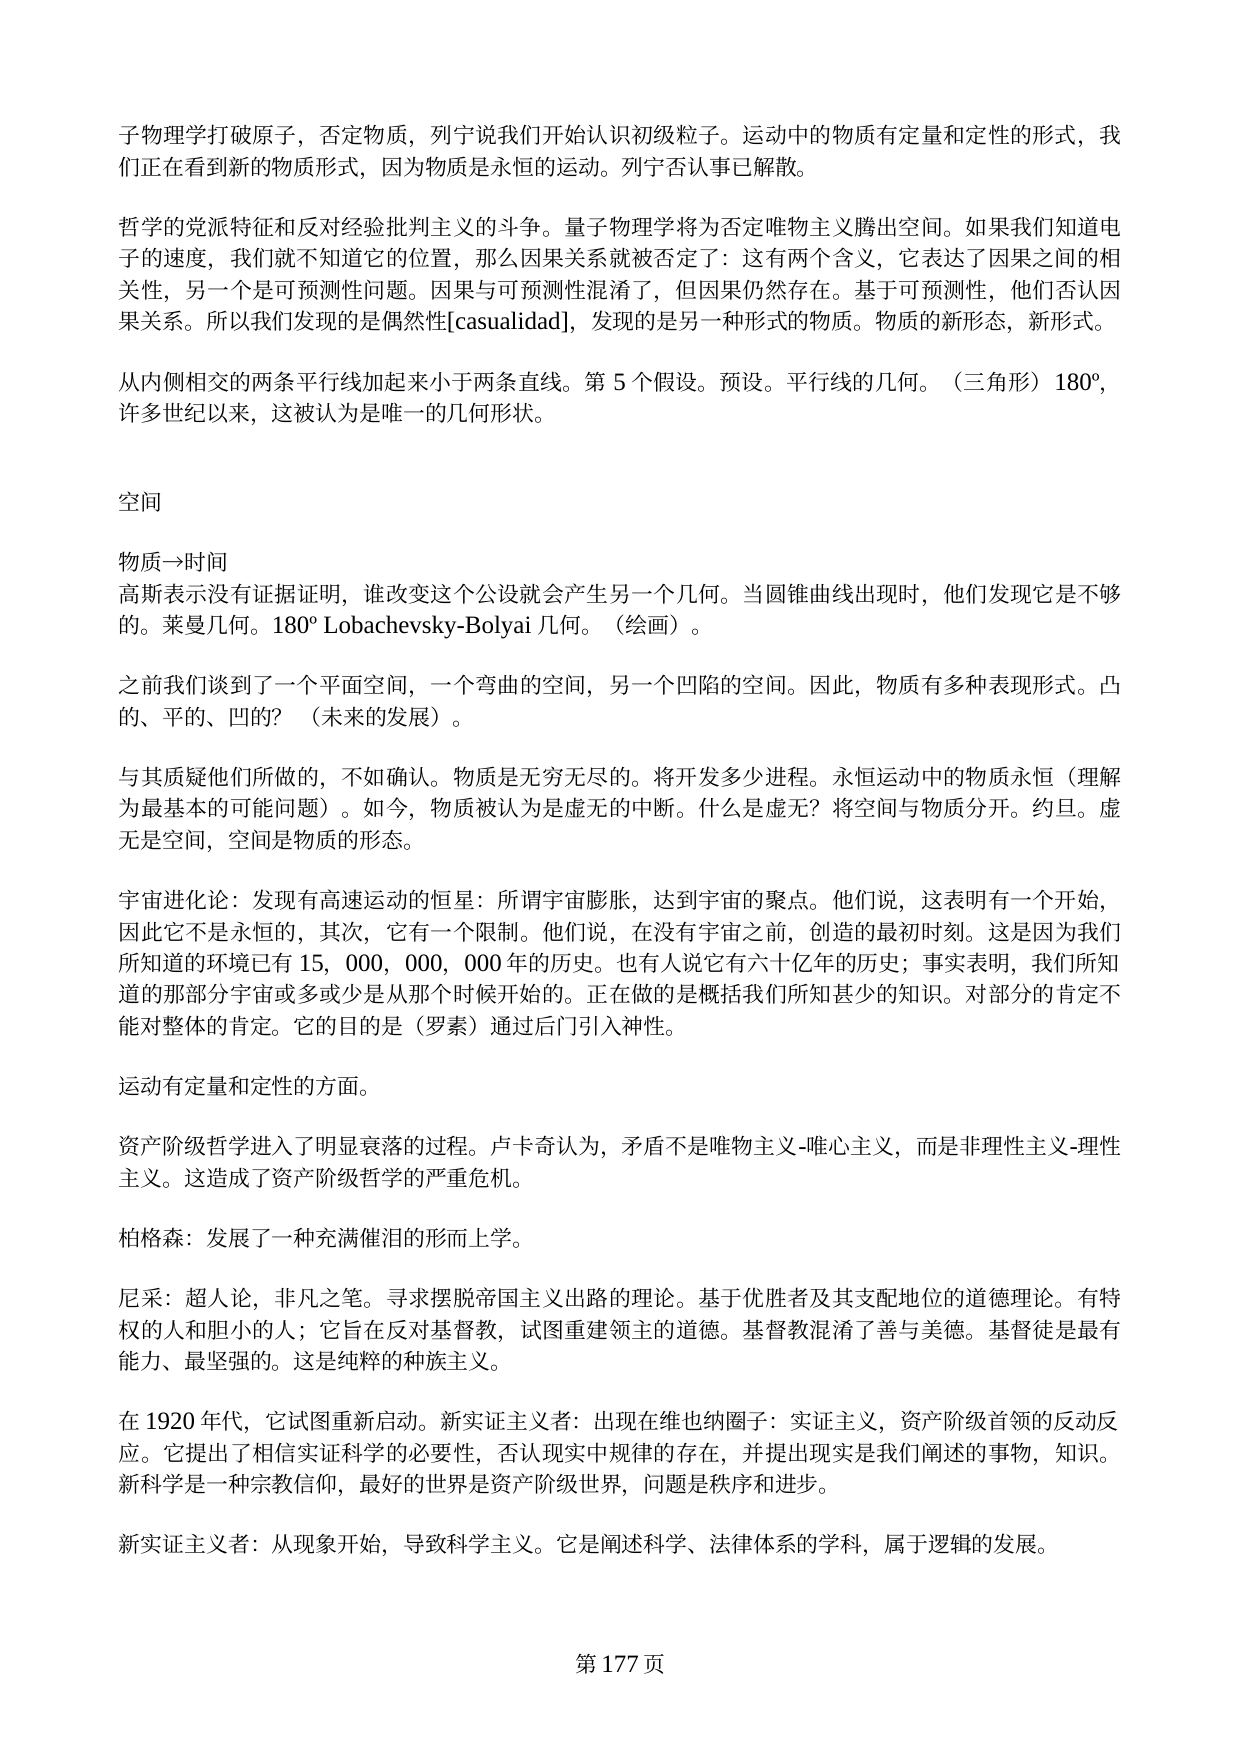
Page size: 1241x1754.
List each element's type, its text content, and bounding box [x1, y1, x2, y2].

text 子物理学打破原子，否定物质，列宁说我们开始认识初级粒子。运动中的物质有定量和定性的形式，我们正在看到新的物质形式，因为物质是永恒的运动。列宁否认事已解散。 [118, 118, 1122, 181]
text 宇宙进化论：发现有高速运动的恒星：所谓宇宙膨胀，达到宇宙的聚点。他们说，这表明有一个开始，因此它不是永恒的，其次，它有一个限制。他们说，在没有宇宙之前，创造的最初时刻。这是因为我们所知道的环境已有15，000，000，000年的历史。也有人说它有六十亿年的历史；事实表明，我们所知道的那部分宇宙或多或少是从那个时候开始的。正在做的是概括我们所知甚少的知识。对部分的肯定不能对整体的肯定。它的目的是（罗素）通过后门引入神性。 [118, 883, 1122, 1041]
text 在1920年代，它试图重新启动。新实证主义者：出现在维也纳圈子：实证主义，资产阶级首领的反动反应。它提出了相信实证科学的必要性，否认现实中规律的存在，并提出现实是我们阐述的事物，知识。新科学是一种宗教信仰，最好的世界是资产阶级世界，问题是秩序和进步。 [118, 1404, 1122, 1499]
text 高斯表示没有证据证明，谁改变这个公设就会产生另一个几何。当圆锥曲线出现时，他们发现它是不够的。莱曼几何。180º Lobachevsky-Bolyai 几何。（绘画）。 [118, 577, 1122, 640]
text 空间 [118, 485, 1122, 517]
text 之前我们谈到了一个平面空间，一个弯曲的空间，另一个凹陷的空间。因此，物质有多种表现形式。凸的、平的、凹的？ （未来的发展）。 [118, 668, 1122, 731]
text 哲学的党派特征和反对经验批判主义的斗争。量子物理学将为否定唯物主义腾出空间。如果我们知道电子的速度，我们就不知道它的位置，那么因果关系就被否定了：这有两个含义，它表达了因果之间的相关性，另一个是可预测性问题。因果与可预测性混淆了，但因果仍然存在。基于可预测性，他们否认因果关系。所以我们发现的是偶然性[casualidad]，发现的是另一种形式的物质。物质的新形态，新形式。 [118, 210, 1122, 336]
text 物质→时间 [118, 545, 1122, 577]
text 尼采：超人论，非凡之笔。寻求摆脱帝国主义出路的理论。基于优胜者及其支配地位的道德理论。有特权的人和胆小的人；它旨在反对基督教，试图重建领主的道德。基督教混淆了善与美德。基督徒是最有能力、最坚强的。这是纯粹的种族主义。 [118, 1281, 1122, 1376]
text 从内侧相交的两条平行线加起来小于两条直线。第5个假设。预设。平行线的几何。（三角形）180º，许多世纪以来，这被认为是唯一的几何形状。 [118, 365, 1122, 428]
text 新实证主义者：从现象开始，导致科学主义。它是阐述科学、法律体系的学科，属于逻辑的发展。 [118, 1528, 1122, 1559]
text 运动有定量和定性的方面。 [118, 1069, 1122, 1101]
text 资产阶级哲学进入了明显衰落的过程。卢卡奇认为，矛盾不是唯物主义-唯心主义，而是非理性主义-理性主义。这造成了资产阶级哲学的严重危机。 [118, 1129, 1122, 1192]
text 柏格森：发展了一种充满催泪的形而上学。 [118, 1221, 1122, 1253]
text 与其质疑他们所做的，不如确认。物质是无穷无尽的。将开发多少进程。永恒运动中的物质永恒（理解为最基本的可能问题）。如今，物质被认为是虚无的中断。什么是虚无？将空间与物质分开。约旦。虚无是空间，空间是物质的形态。 [118, 760, 1122, 854]
